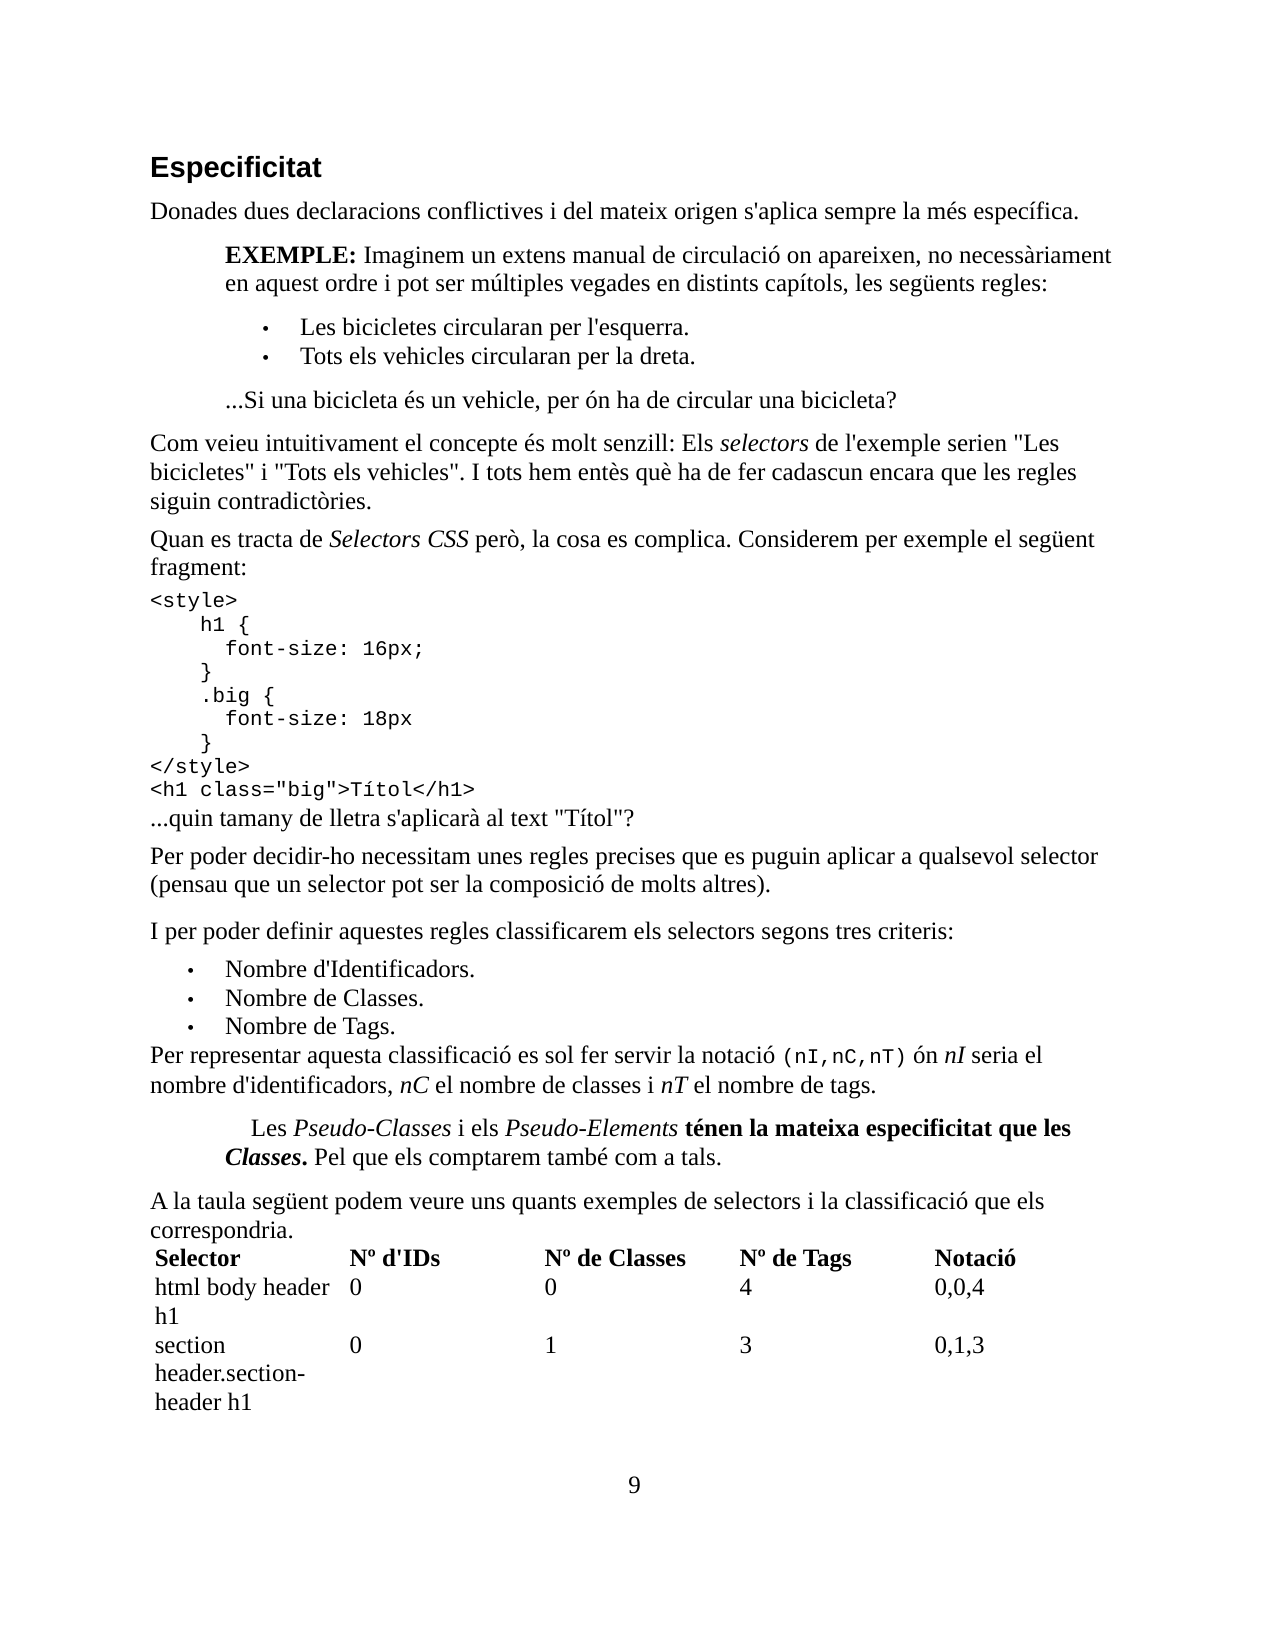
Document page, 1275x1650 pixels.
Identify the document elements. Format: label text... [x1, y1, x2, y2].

table_cell 1 [540, 1330, 735, 1416]
list Les bicicletes circularan per l'esquerra. [262, 312, 1125, 341]
list Tots els vehicles circularan per la dreta. [262, 341, 1125, 370]
text h1 { [150, 614, 1125, 637]
table_header Selector [150, 1244, 345, 1272]
table_header Nº de Tags [735, 1244, 930, 1272]
text font-size: 16px; [150, 637, 1125, 661]
table_cell 3 [735, 1330, 930, 1416]
table_cell 0 [540, 1272, 735, 1330]
table_header Notació [930, 1244, 1125, 1272]
text Donades dues declaracions conflictives i del mateix origen s'aplica sempre la més específica. [150, 196, 1125, 225]
text font-size: 18px [150, 708, 1125, 732]
text A la taula següent podem veure uns quants exemples de selectors i la classificació que els correspondria. [150, 1186, 1125, 1243]
text Per representar aquesta classificació es sol fer servir la notació (nI,nC,nT) ón nI seria el nombre d'identificadors, nC el nombre de classes i nT el nombre de tags. [150, 1040, 1125, 1098]
text </style> [150, 756, 1125, 779]
table_cell 0 [345, 1272, 540, 1330]
table_header Nº de Classes [540, 1244, 735, 1272]
table_header Nº d'IDs [345, 1244, 540, 1272]
text Quan es tracta de Selectors CSS però, la cosa es complica. Considerem per exemple el següent fragment: [150, 524, 1125, 581]
list Nombre d'Identificadors. [187, 954, 1125, 983]
text } [150, 661, 1125, 685]
list Nombre de Classes. [187, 983, 1125, 1011]
table_cell html body header h1 [150, 1272, 345, 1330]
text ...Si una bicicleta és un vehicle, per ón ha de circular una bicicleta? [225, 385, 1125, 413]
table_cell 0,0,4 [930, 1272, 1125, 1330]
table_cell 0 [345, 1330, 540, 1416]
text .big { [150, 685, 1125, 708]
text I per poder definir aquestes regles classificarem els selectors segons tres criteris: [150, 916, 1125, 945]
text ...quin tamany de lletra s'aplicarà al text "Títol"? [150, 803, 1125, 832]
table_cell section header.section-header h1 [150, 1330, 345, 1416]
text <h1 class="big">Títol</h1> [150, 779, 1125, 803]
text Com veieu intuitivament el concepte és molt senzill: Els selectors de l'exemple serien "Les bicicletes" i "Tots els vehicles". I tots hem entès què ha de fer cadascun encara que les regles siguin contradictòries. [150, 428, 1125, 515]
text } [150, 732, 1125, 756]
subtitle Especificitat [150, 150, 1125, 183]
text 📌 Les Pseudo-Classes i els Pseudo-Elements ténen la mateixa especificitat que les Classes. Pel que els comptarem també com a tals. [225, 1113, 1125, 1171]
table_cell 0,1,3 [930, 1330, 1125, 1416]
table_cell 4 [735, 1272, 930, 1330]
text EXEMPLE: Imaginem un extens manual de circulació on apareixen, no necessàriament en aquest ordre i pot ser múltiples vegades en distints capítols, les següents regles: [225, 240, 1125, 297]
text Per poder decidir-ho necessitam unes regles precises que es puguin aplicar a qualsevol selector (pensau que un selector pot ser la composició de molts altres). [150, 841, 1125, 898]
list Nombre de Tags. [187, 1011, 1125, 1040]
text <style> [150, 590, 1125, 614]
